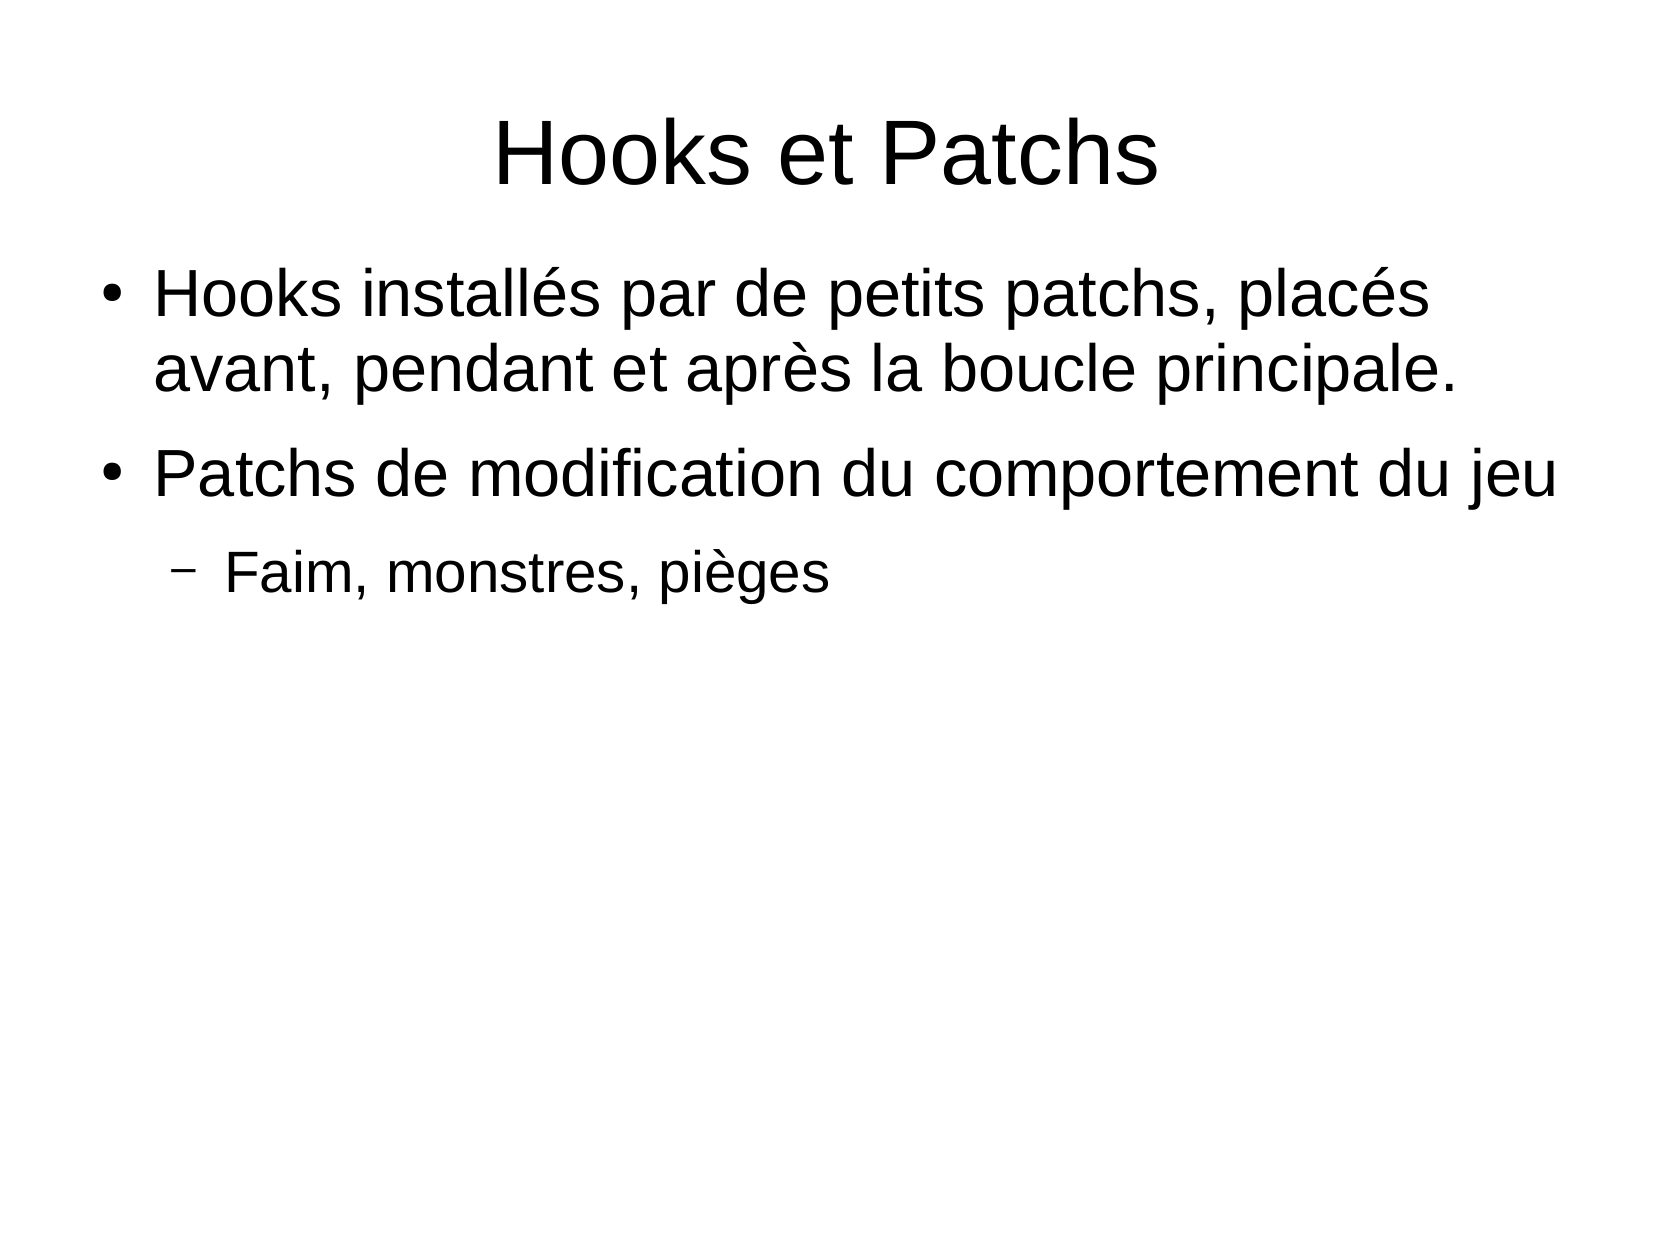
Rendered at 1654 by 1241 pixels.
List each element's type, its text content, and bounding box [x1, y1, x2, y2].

title Hooks et Patchs [82, 49, 1571, 256]
list Hooks installés par de petits patchs, placés avant, pendant et après la boucle principale. Patchs de modification du comportement du jeu Faim, monstres, pièges [82, 256, 1607, 1193]
